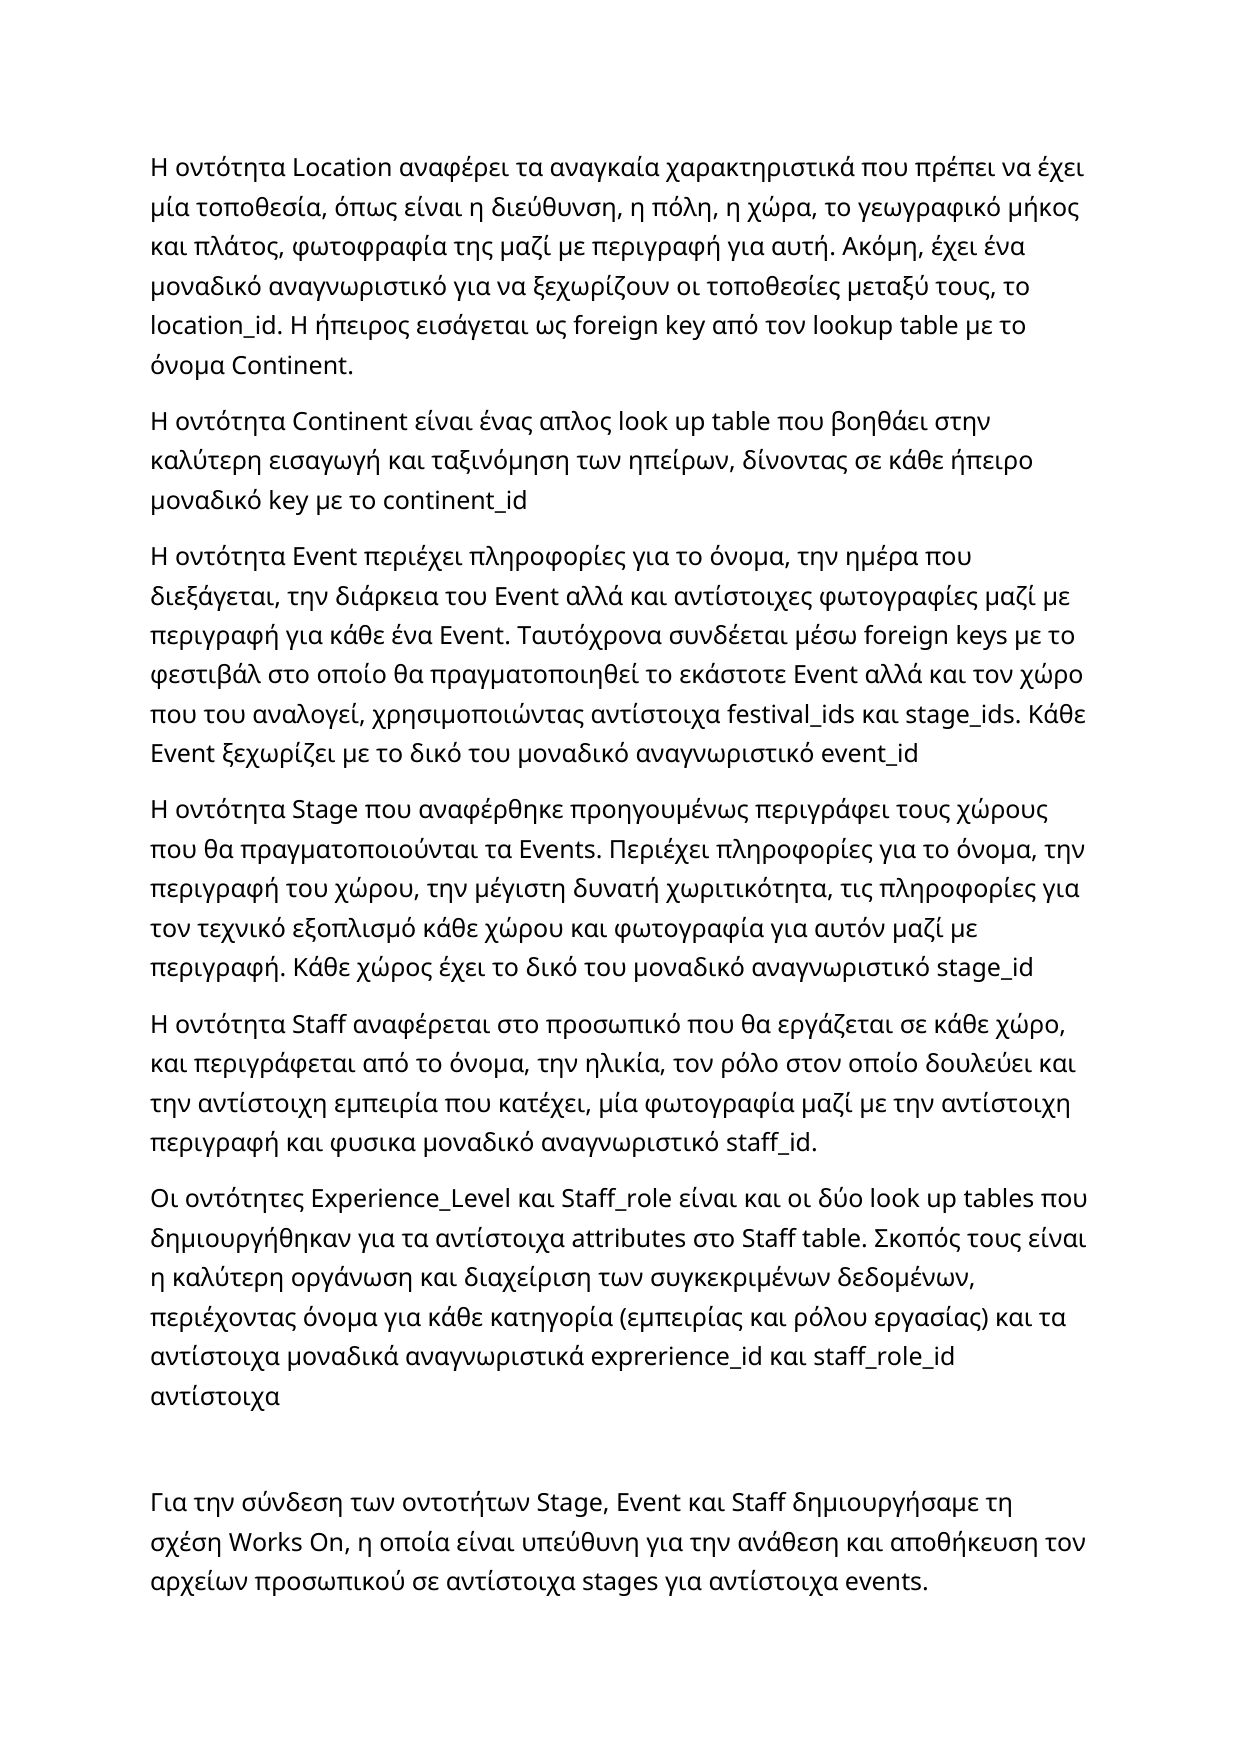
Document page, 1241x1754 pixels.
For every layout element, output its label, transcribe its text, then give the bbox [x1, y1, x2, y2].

text Η οντότητα Staff αναφέρεται στο προσωπικό που θα εργάζεται σε κάθε χώρο, και περιγράφεται από το όνομα, την ηλικία, τον ρόλο στον οποίο δουλεύει και την αντίστοιχη εμπειρία που κατέχει, μία φωτογραφία μαζί με την αντίστοιχη περιγραφή και φυσικα μοναδικό αναγνωριστικό staff_id. [150, 1006, 1090, 1159]
text Η οντότητα Continent είναι ένας απλος look up table που βοηθάει στην καλύτερη εισαγωγή και ταξινόμηση των ηπείρων, δίνοντας σε κάθε ήπειρο μοναδικό key με το continent_id [150, 403, 1090, 517]
text Η οντότητα Event περιέχει πληροφορίες για το όνομα, την ημέρα που διεξάγεται, την διάρκεια του Event αλλά και αντίστοιχες φωτογραφίες μαζί με περιγραφή για κάθε ένα Event. Ταυτόχρονα συνδέεται μέσω foreign keys με το φεστιβάλ στο οποίο θα πραγματοποιηθεί το εκάστοτε Event αλλά και τον χώρο που του αναλογεί, χρησιμοποιώντας αντίστοιχα festival_ids και stage_ids. Κάθε Event ξεχωρίζει με το δικό του μοναδικό αναγνωριστικό event_id [150, 539, 1090, 770]
text Η οντότητα Stage που αναφέρθηκε προηγουμένως περιγράφει τους χώρους που θα πραγματοποιούνται τα Events. Περιέχει πληροφορίες για το όνομα, την περιγραφή του χώρου, την μέγιστη δυνατή χωριτικότητα, τις πληροφορίες για τον τεχνικό εξοπλισμό κάθε χώρου και φωτογραφία για αυτόν μαζί με περιγραφή. Κάθε χώρος έχει το δικό του μοναδικό αναγνωριστικό stage_id [150, 792, 1090, 984]
text Η οντότητα Location αναφέρει τα αναγκαία χαρακτηριστικά που πρέπει να έχει μία τοποθεσία, όπως είναι η διεύθυνση, η πόλη, η χώρα, το γεωγραφικό μήκος και πλάτος, φωτοφραφία της μαζί με περιγραφή για αυτή. Ακόμη, έχει ένα μοναδικό αναγνωριστικό για να ξεχωρίζουν οι τοποθεσίες μεταξύ τους, το location_id. Η ήπειρος εισάγεται ως foreign key από τον lookup table με το όνομα Continent. [150, 150, 1090, 381]
text Οι οντότητες Experience_Level και Staff_role είναι και οι δύο look up tables που δημιουργήθηκαν για τα αντίστοιχα attributes στο Staff table. Σκοπός τους είναι η καλύτερη οργάνωση και διαχείριση των συγκεκριμένων δεδομένων, περιέχοντας όνομα για κάθε κατηγορία (εμπειρίας και ρόλου εργασίας) και τα αντίστοιχα μοναδικά αναγνωριστικά exprerience_id και staff_role_id αντίστοιχα [150, 1181, 1090, 1412]
text Για την σύνδεση των οντοτήτων Stage, Event και Staff δημιουργήσαμε τη σχέση Works On, η οποία είναι υπεύθυνη για την ανάθεση και αποθήκευση τον αρχείων προσωπικού σε αντίστοιχα stages για αντίστοιχα events. [150, 1485, 1090, 1598]
